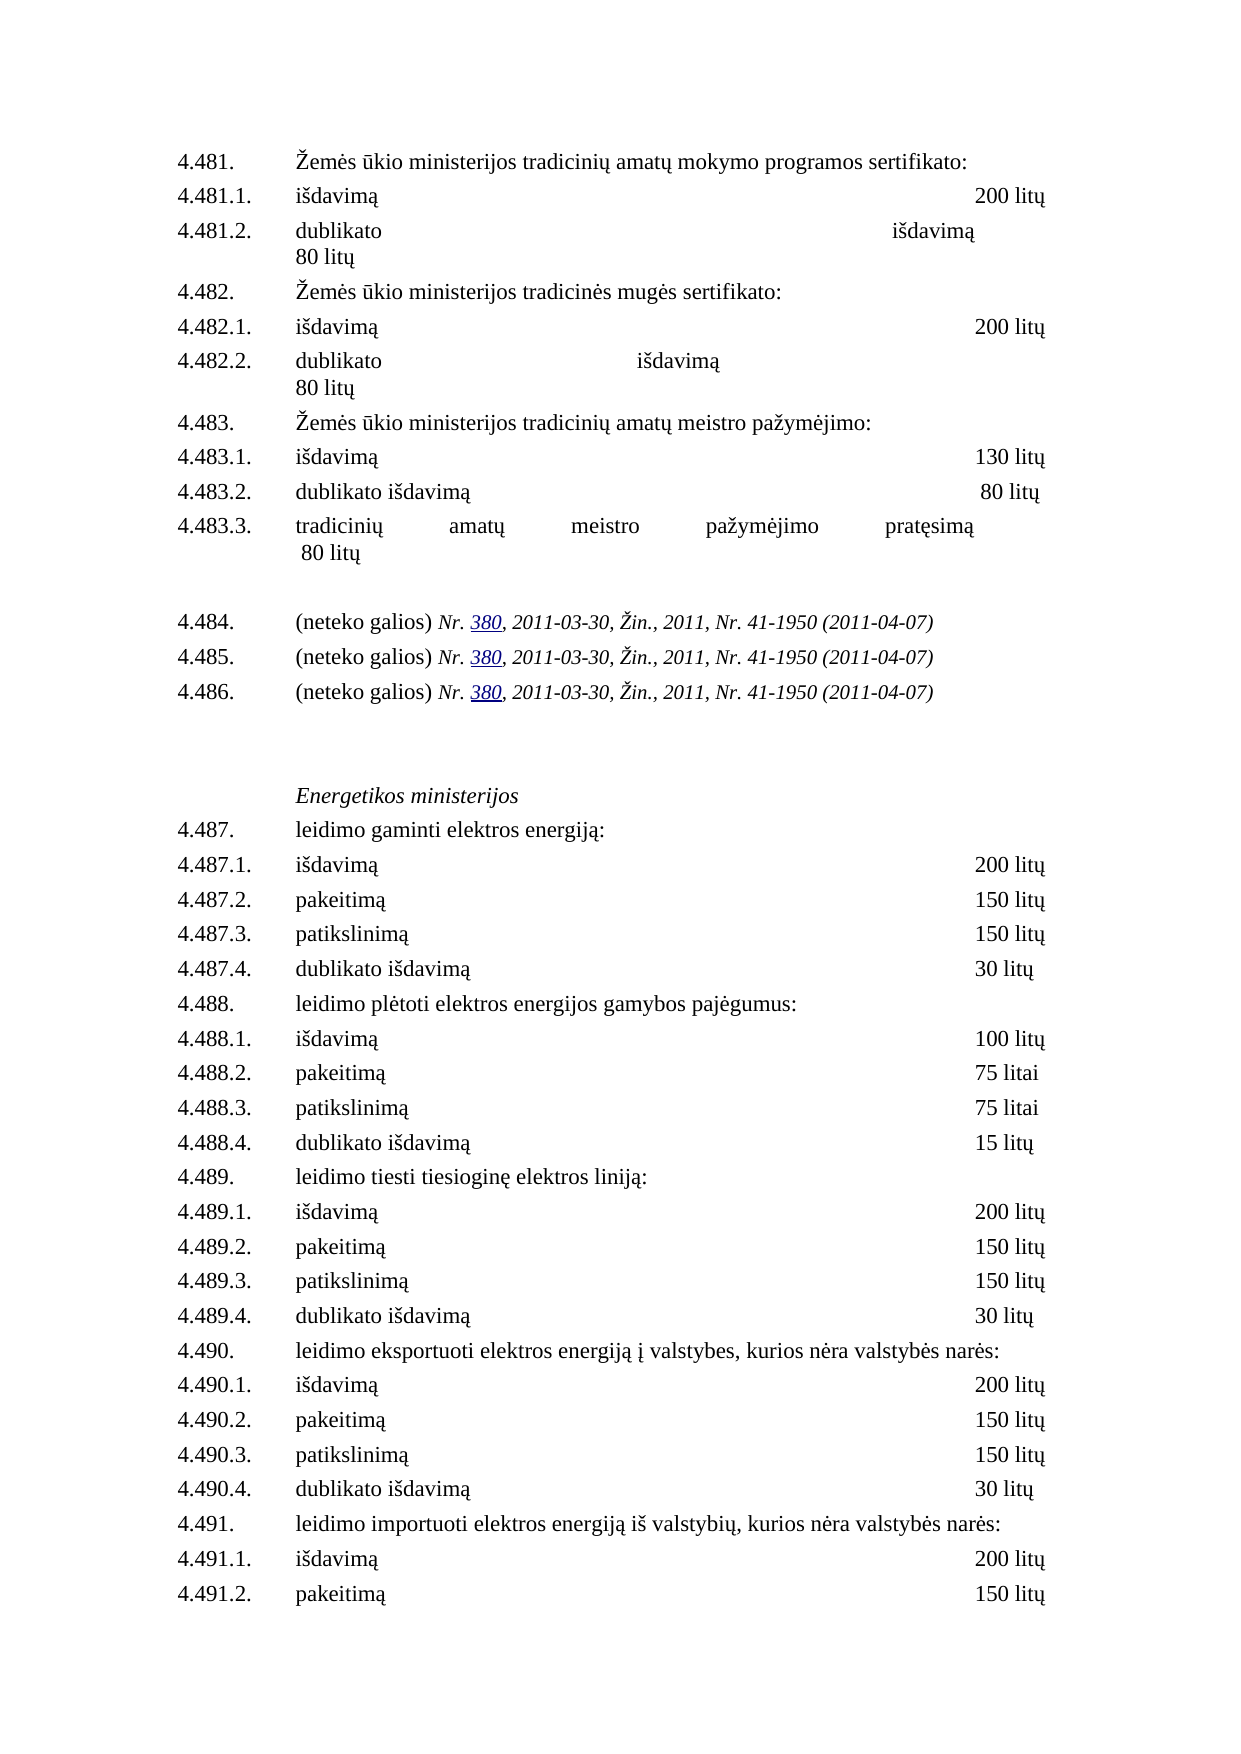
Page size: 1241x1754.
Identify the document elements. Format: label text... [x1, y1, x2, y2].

text 4.489.3. patikslinimą 150 litų [177, 1267, 1122, 1294]
text 4.485. (neteko galios) Nr. 380, 2011-03-30, Žin., 2011, Nr. 41-1950 (2011-04-07) [177, 643, 1122, 669]
text 4.490.4. dublikato išdavimą 30 litų [177, 1476, 1122, 1502]
text 4.489. leidimo tiesti tiesioginę elektros liniją: [177, 1163, 1122, 1190]
text 4.489.2. pakeitimą 150 litų [177, 1233, 1122, 1259]
text 4.487.3. patikslinimą 150 litų [177, 921, 1122, 947]
text 4.491. leidimo importuoti elektros energiją iš valstybių, kurios nėra valstybės narės: [177, 1510, 1122, 1537]
text 4.486. (neteko galios) Nr. 380, 2011-03-30, Žin., 2011, Nr. 41-1950 (2011-04-07) [177, 678, 1122, 704]
text 4.490. leidimo eksportuoti elektros energiją į valstybes, kurios nėra valstybės narės: [177, 1337, 1122, 1363]
text 4.482.2. dublikato išdavimą 80 litų [177, 347, 974, 400]
text 4.488. leidimo plėtoti elektros energijos gamybos pajėgumus: [177, 990, 1122, 1016]
text 4.488.4. dublikato išdavimą 15 litų [177, 1129, 1122, 1155]
text 4.481.1. išdavimą 200 litų [177, 182, 1122, 209]
text 4.487.1. išdavimą 200 litų [177, 851, 1122, 877]
text 4.487.4. dublikato išdavimą 30 litų [177, 955, 1122, 982]
text 4.488.1. išdavimą 100 litų [177, 1024, 1122, 1051]
text 4.490.1. išdavimą 200 litų [177, 1371, 1122, 1398]
text 4.481. Žemės ūkio ministerijos tradicinių amatų mokymo programos sertifikato: [177, 148, 1122, 174]
text 4.488.2. pakeitimą 75 litai [177, 1059, 1122, 1086]
text 4.481.2. dublikato išdavimą 80 litų [177, 217, 974, 270]
text 4.490.2. pakeitimą 150 litų [177, 1406, 1122, 1432]
text 4.483.2. dublikato išdavimą 80 litų [177, 478, 1122, 504]
text 4.491.2. pakeitimą 150 litų [177, 1579, 1122, 1606]
text 4.487. leidimo gaminti elektros energiją: [177, 816, 1122, 843]
text 4.482. Žemės ūkio ministerijos tradicinės mugės sertifikato: [177, 278, 1122, 304]
text 4.489.1. išdavimą 200 litų [177, 1198, 1122, 1224]
text 4.489.4. dublikato išdavimą 30 litų [177, 1302, 1122, 1328]
text 4.482.1. išdavimą 200 litų [177, 313, 1122, 339]
text 4.483.3. tradicinių amatų meistro pažymėjimo pratęsimą 80 litų [177, 513, 974, 565]
text 4.488.3. patikslinimą 75 litai [177, 1094, 1122, 1120]
text Energetikos ministerijos [177, 782, 1122, 808]
text 4.483.1. išdavimą 130 litų [177, 443, 1122, 469]
text 4.483. Žemės ūkio ministerijos tradicinių amatų meistro pažymėjimo: [177, 408, 1122, 435]
text 4.491.1. išdavimą 200 litų [177, 1545, 1122, 1571]
text 4.484. (neteko galios) Nr. 380, 2011-03-30, Žin., 2011, Nr. 41-1950 (2011-04-07) [177, 608, 1122, 635]
text 4.490.3. patikslinimą 150 litų [177, 1441, 1122, 1467]
text 4.487.2. pakeitimą 150 litų [177, 886, 1122, 912]
